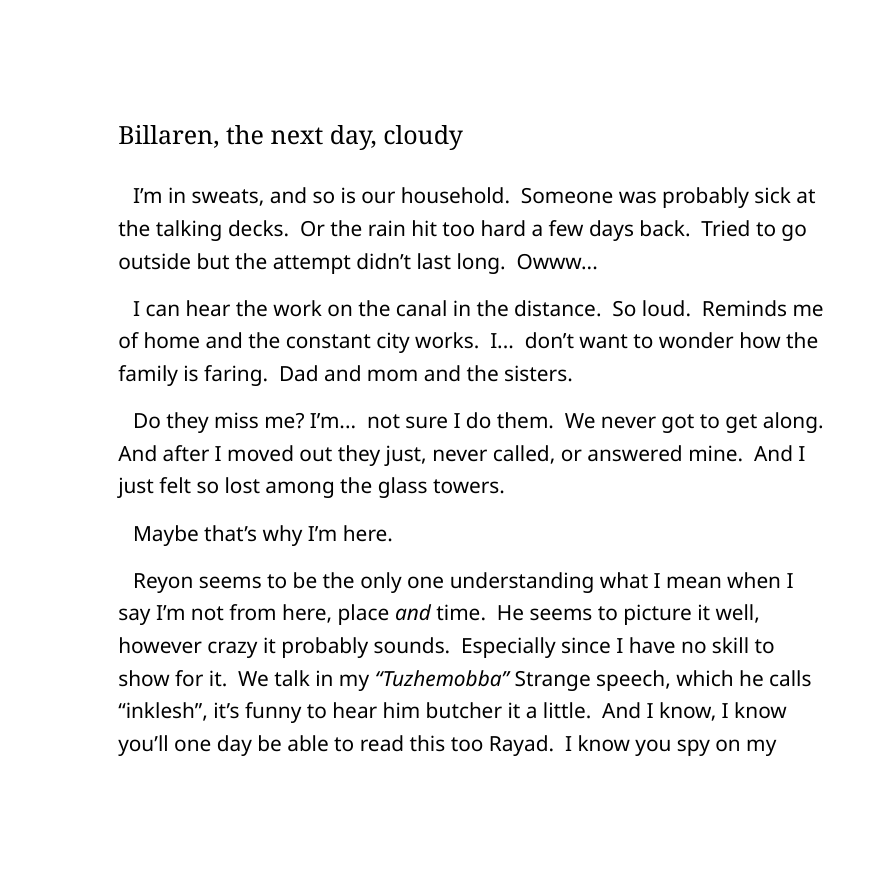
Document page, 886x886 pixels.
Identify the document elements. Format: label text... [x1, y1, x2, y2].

text I can hear the work on the canal in the distance. So loud. Reminds me of home and the constant city works. I... don’t want to wonder how the family is faring. Dad and mom and the sisters. [118, 294, 827, 388]
text I’m in sweats, and so is our household. Someone was probably sick at the talking decks. Or the rain hit too hard a few days back. Tried to go outside but the attempt didn’t last long. Owww... [118, 182, 827, 275]
text Maybe that’s why I’m here. [118, 519, 827, 547]
text Reyon seems to be the only one understanding what I mean when I say I’m not from here, place and time. He seems to picture it well, however crazy it probably sounds. Especially since I have no skill to show for it. We talk in my “Tuzhemobba” Strange speech, which he calls “inklesh”, it’s funny to hear him butcher it a little. And I know, I know you’ll one day be able to read this too Rayad. I know you spy on my [118, 566, 827, 757]
subtitle Billaren, the next day, cloudy [118, 118, 827, 152]
text Do they miss me? I’m... not sure I do them. We never got to get along. And after I moved out they just, never called, or answered mine. And I just felt so lost among the glass towers. [118, 406, 827, 500]
